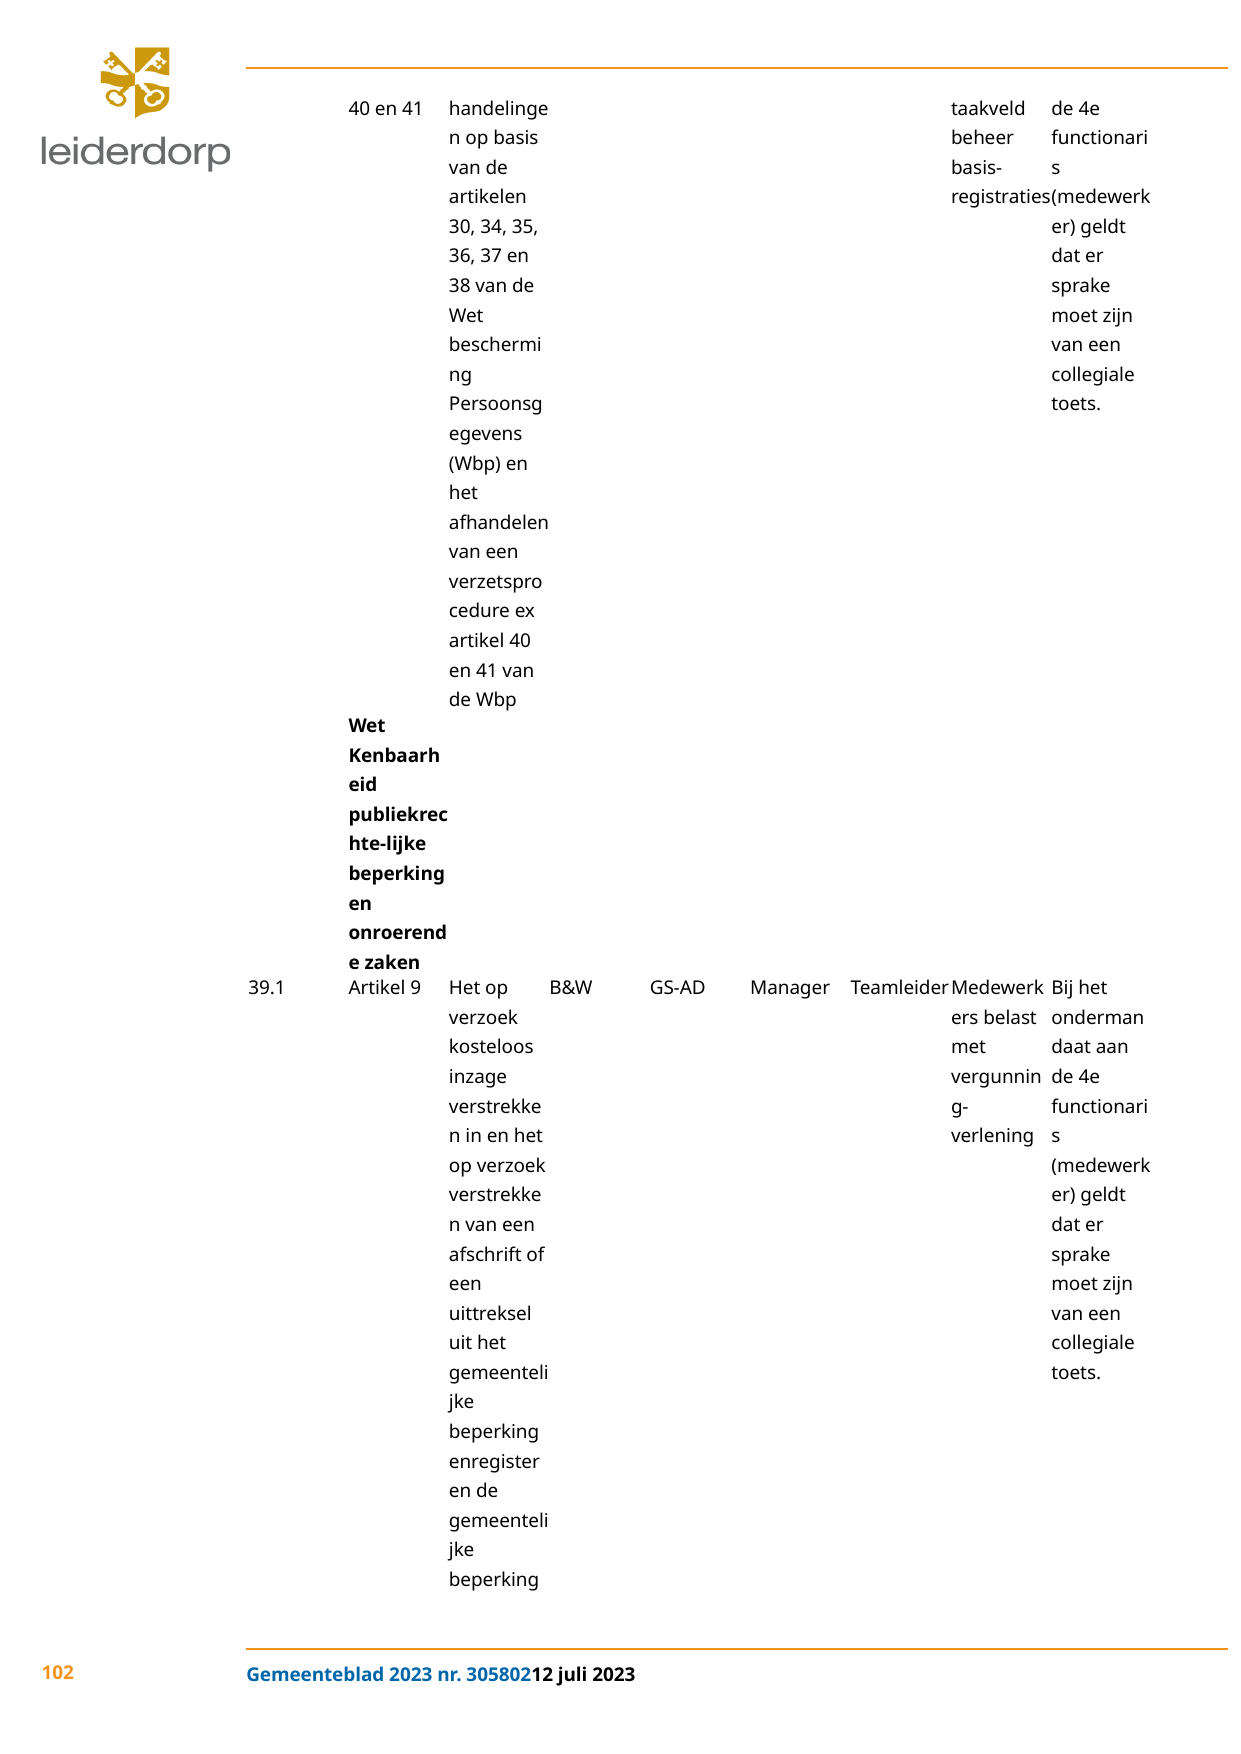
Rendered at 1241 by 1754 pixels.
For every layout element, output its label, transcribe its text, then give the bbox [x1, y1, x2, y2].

table_cell 40 en 41 [348, 95, 449, 712]
table_cell handelingen op basis van de artikelen 30, 34, 35, 36, 37 en 38 van de Wet bescherming Persoonsgegevens (Wbp) en het afhandelen van een verzetsprocedure ex artikel 40 en 41 van de Wbp [449, 95, 549, 712]
table_cell [549, 95, 649, 712]
table_cell de 4e functionaris (medewerker) geldt dat er sprake moet zijn van een collegiale toets. [1051, 95, 1152, 712]
table_cell B&W [549, 975, 649, 1592]
table_cell [248, 95, 348, 712]
table_cell [549, 712, 649, 974]
table_cell [449, 712, 549, 974]
table_cell Wet Kenbaarheid publiekrechte-lijke beperkingen onroerende zaken [348, 712, 449, 974]
table_cell [650, 712, 750, 974]
table_cell taakveld beheer basis-registraties [951, 95, 1051, 712]
table_cell [1051, 712, 1152, 974]
table_cell 39.1 [248, 975, 348, 1592]
table_cell Medewerkers belast met vergunning- verlening [951, 975, 1051, 1592]
table_cell Het op verzoek kosteloos inzage verstrekken in en het op verzoek verstrekken van een afschrift of een uittreksel uit het gemeentelijke beperkingenregister en de gemeentelijke beperking [449, 975, 549, 1592]
table_cell [650, 95, 750, 712]
table_cell Manager [750, 975, 850, 1592]
table_cell [750, 95, 850, 712]
table_cell [951, 712, 1051, 974]
table_cell [850, 712, 951, 974]
table_cell [850, 95, 951, 712]
table_cell [750, 712, 850, 974]
table_cell Teamleider [850, 975, 951, 1592]
table_cell [248, 712, 348, 974]
table_cell Bij het ondermandaat aan de 4e functionaris (medewerker) geldt dat er sprake moet zijn van een collegiale toets. [1051, 975, 1152, 1592]
picture [41, 47, 231, 172]
table_cell GS-AD [650, 975, 750, 1592]
table_cell Artikel 9 [348, 975, 449, 1592]
